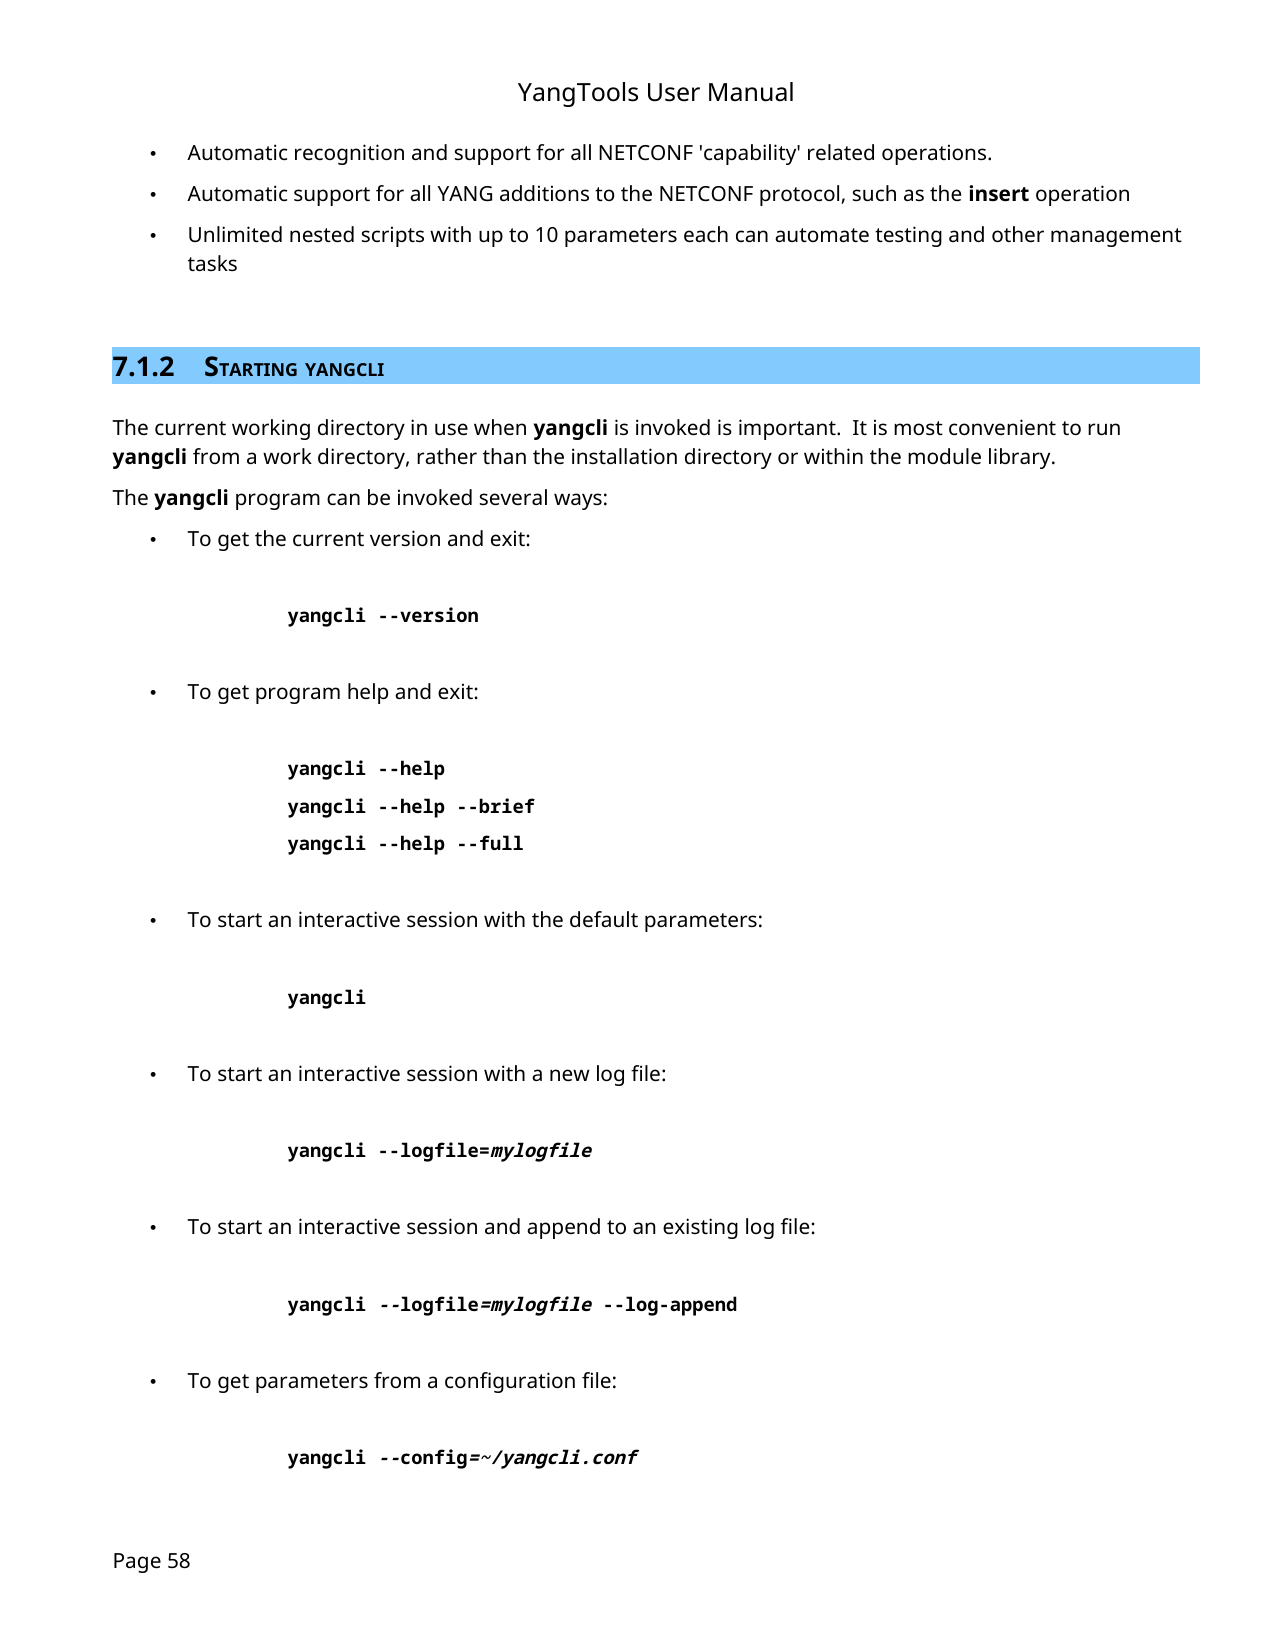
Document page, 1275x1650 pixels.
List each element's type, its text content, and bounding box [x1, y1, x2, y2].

list To get program help and exit: [150, 677, 1200, 706]
list To get parameters from a configuration file: [150, 1366, 1200, 1394]
list Unlimited nested scripts with up to 10 parameters each can automate testing and other management tasks [150, 220, 1200, 277]
text yangcli --logfile=mylogfile --log-append [139, 1291, 1200, 1316]
text yangcli --logfile=mylogfile [139, 1137, 1200, 1163]
text yangcli [139, 984, 1200, 1009]
text yangcli --help [139, 756, 1200, 781]
list Automatic recognition and support for all NETCONF 'capability' related operations. [150, 138, 1200, 167]
list To start an interactive session with the default parameters: [150, 906, 1200, 934]
list To start an interactive session and append to an existing log file: [150, 1212, 1200, 1241]
list Automatic support for all YANG additions to the NETCONF protocol, such as the insert operation [150, 179, 1200, 208]
subtitle Starting yangcli [112, 347, 1200, 384]
text yangcli --config=~/yangcli.conf [139, 1444, 1200, 1470]
text yangcli --help --full [139, 831, 1200, 856]
text yangcli --version [139, 602, 1200, 628]
text The current working directory in use when yangcli is invoked is important. It is most convenient to run yangcli from a work directory, rather than the installation directory or within the module library. [112, 413, 1200, 470]
list To get the current version and exit: [150, 524, 1200, 552]
list To start an interactive session with a new log file: [150, 1059, 1200, 1087]
text The yangcli program can be invoked several ways: [112, 483, 1200, 511]
text yangcli --help --brief [139, 793, 1200, 819]
